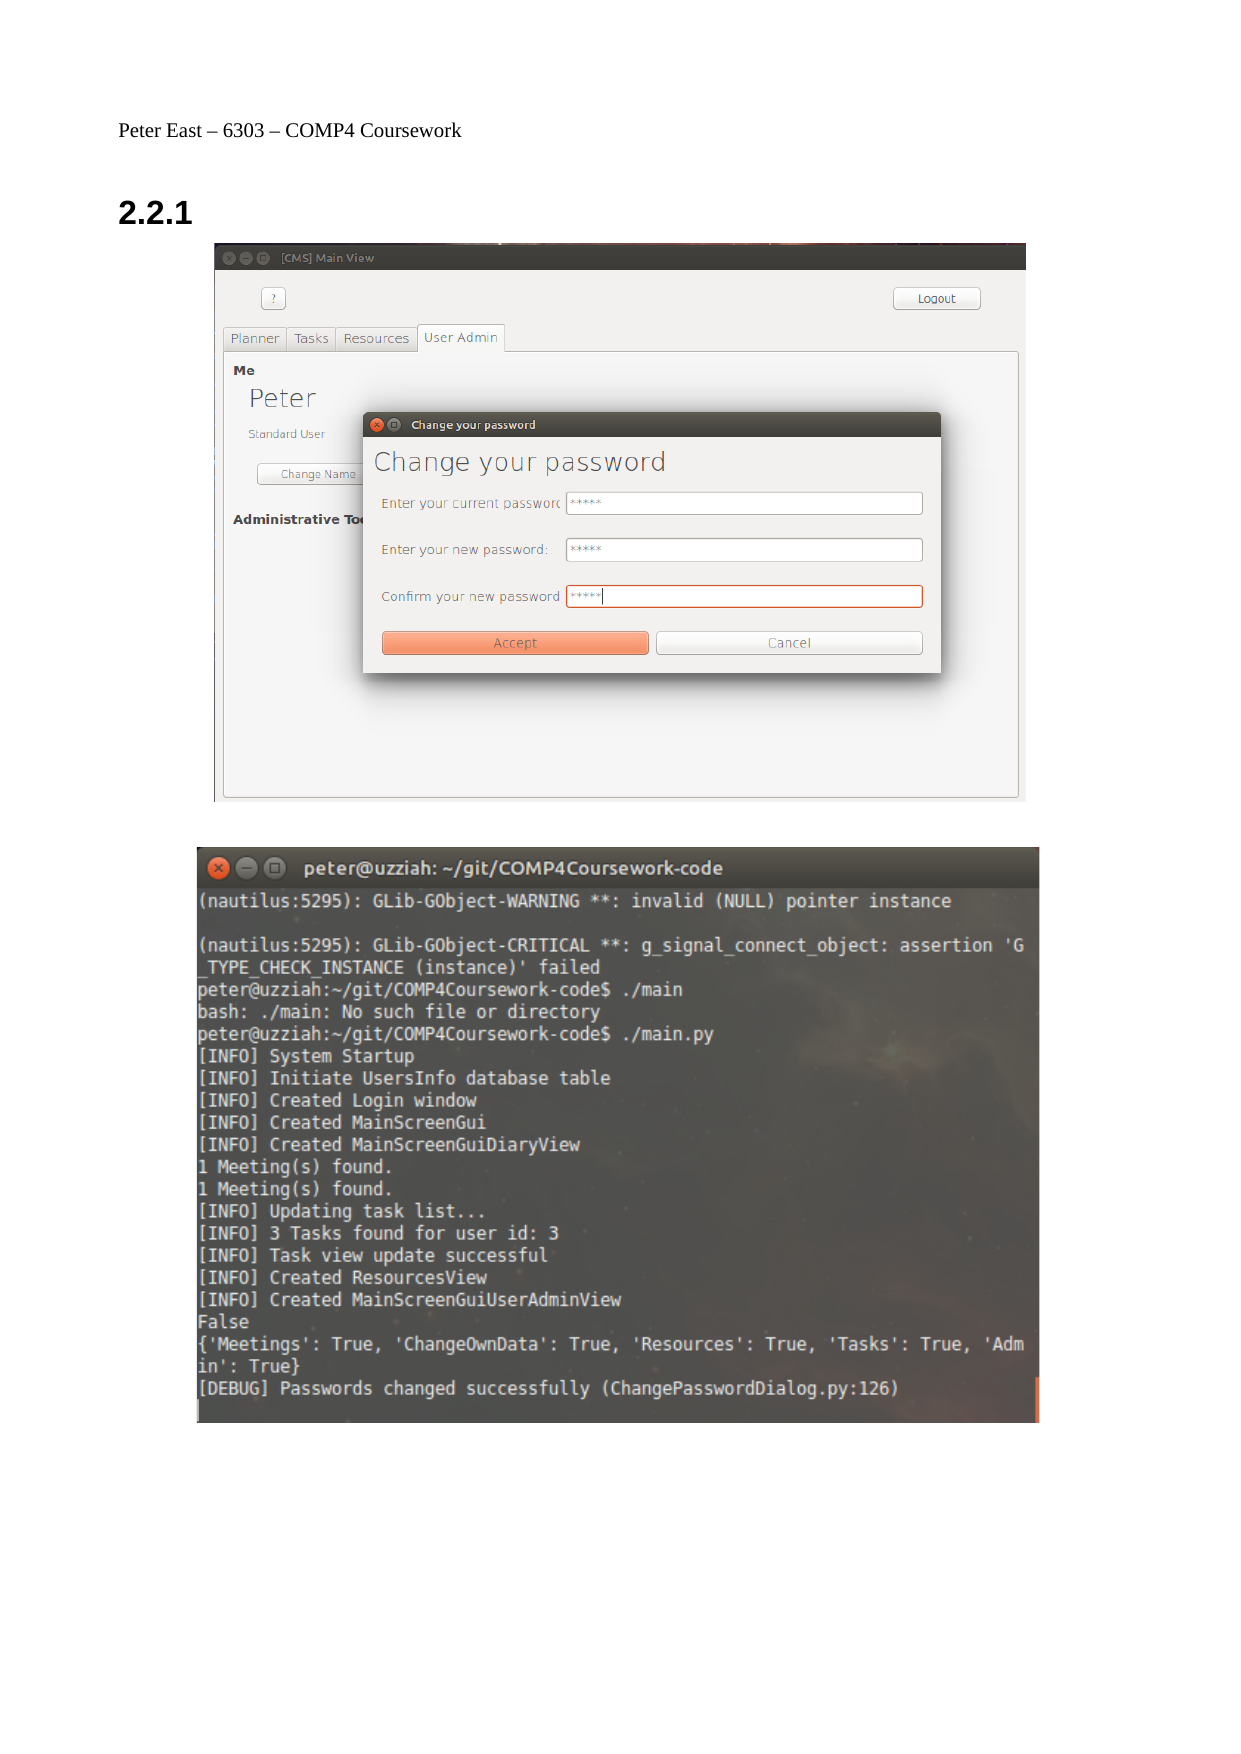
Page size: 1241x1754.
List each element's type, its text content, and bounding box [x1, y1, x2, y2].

subtitle 2.2.1 [118, 192, 1122, 231]
picture [196, 847, 1040, 1423]
picture [214, 243, 1026, 802]
